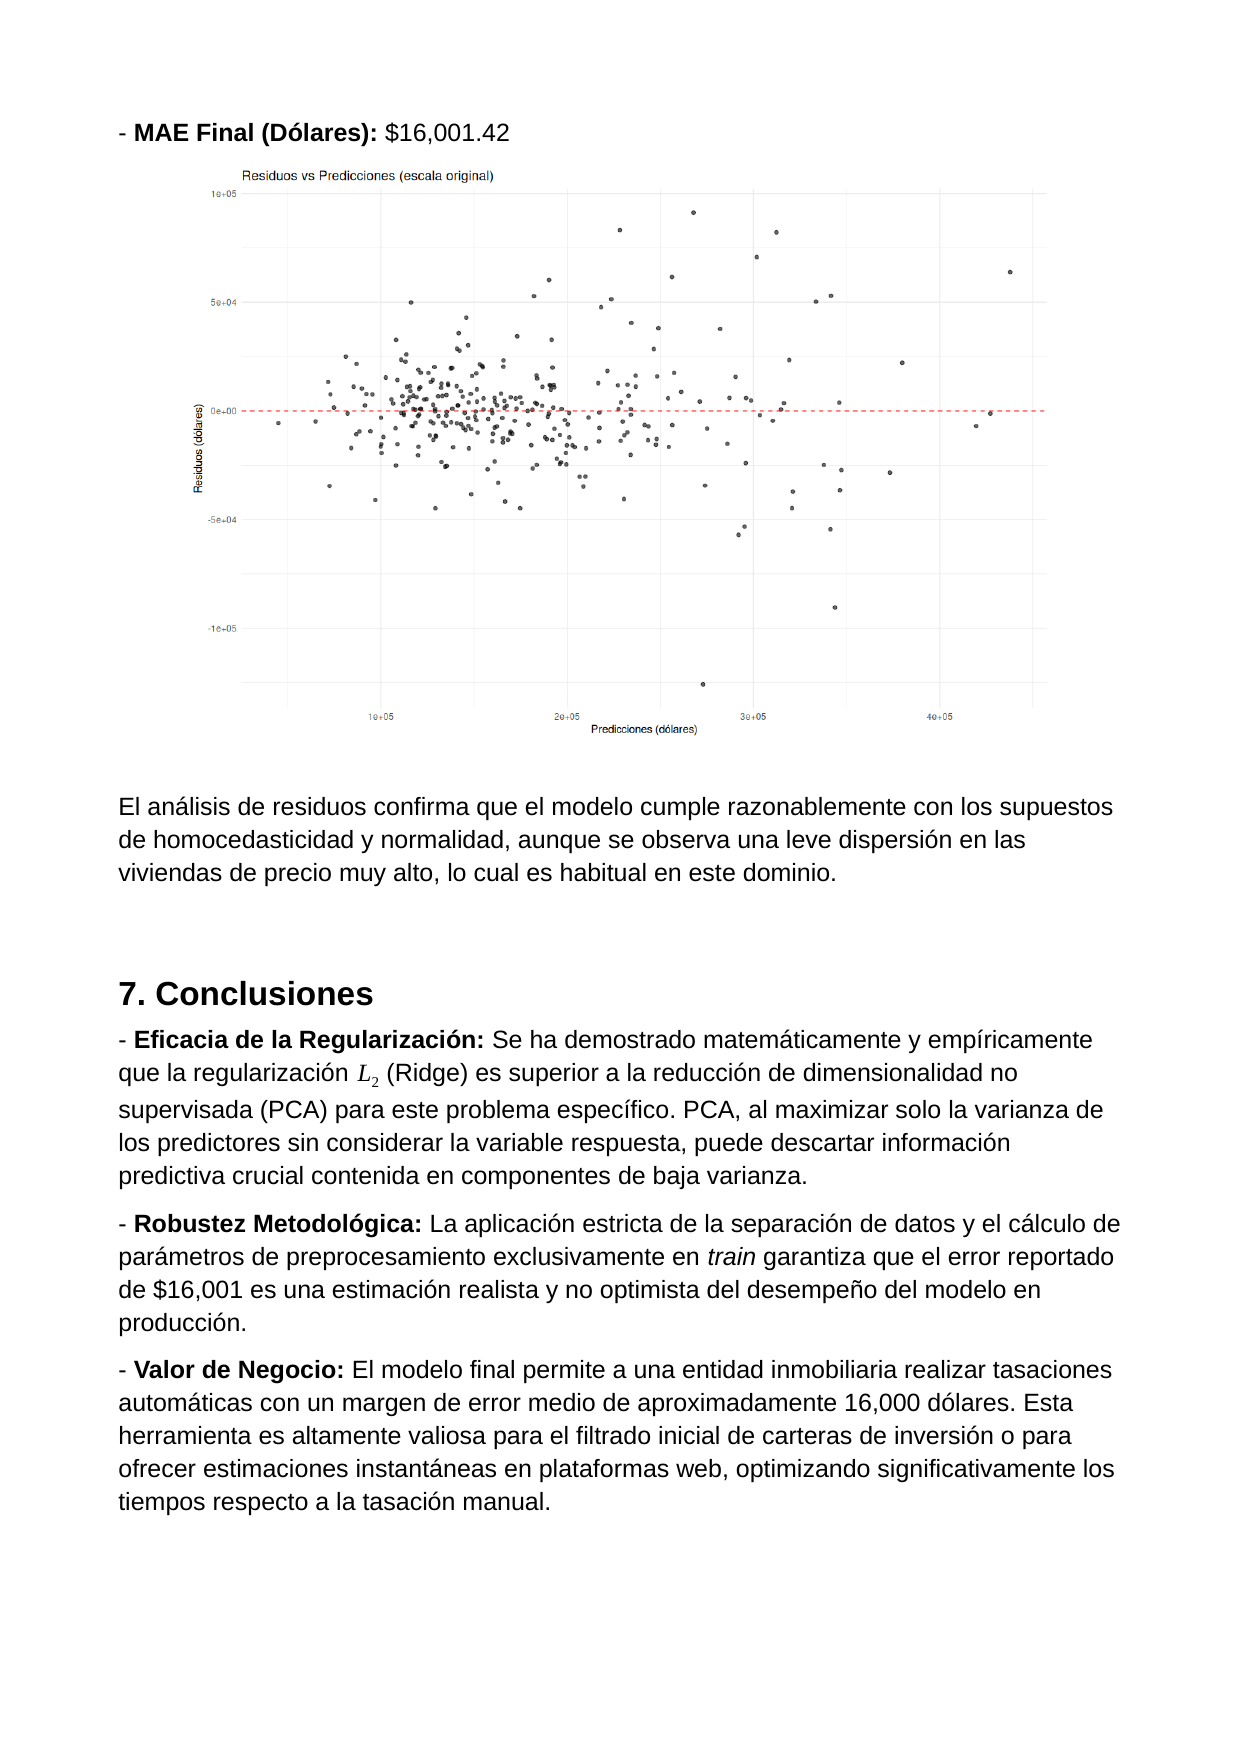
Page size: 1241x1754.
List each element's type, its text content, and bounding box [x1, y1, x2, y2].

subtitle 7. Conclusiones [118, 974, 1122, 1012]
text - Robustez Metodológica: La aplicación estricta de la separación de datos y el cálculo de parámetros de preprocesamiento exclusivamente en train garantiza que el error reportado de $16,001 es una estimación realista y no optimista del desempeño del modelo en producción. [118, 1208, 1122, 1336]
text El análisis de residuos confirma que el modelo cumple razonablemente con los supuestos de homocedasticidad y normalidad, aunque se observa una leve dispersión en las viviendas de precio muy alto, lo cual es habitual en este dominio. [118, 792, 1122, 887]
text - MAE Final (Dólares): $16,001.42 [118, 118, 1122, 147]
text - Eficacia de la Regularización: Se ha demostrado matemáticamente y empíricamente que la regularización (Ridge) es superior a la reducción de dimensionalidad no supervisada (PCA) para este problema específico. PCA, al maximizar solo la varianza de los predictores sin considerar la variable respuesta, puede descartar información predictiva crucial contenida en componentes de baja varianza. [118, 1025, 1122, 1190]
picture [188, 165, 1052, 741]
text - Valor de Negocio: El modelo final permite a una entidad inmobiliaria realizar tasaciones automáticas con un margen de error medio de aproximadamente 16,000 dólares. Esta herramienta es altamente valiosa para el filtrado inicial de carteras de inversión o para ofrecer estimaciones instantáneas en plataformas web, optimizando significativamente los tiempos respecto a la tasación manual. [118, 1355, 1122, 1516]
